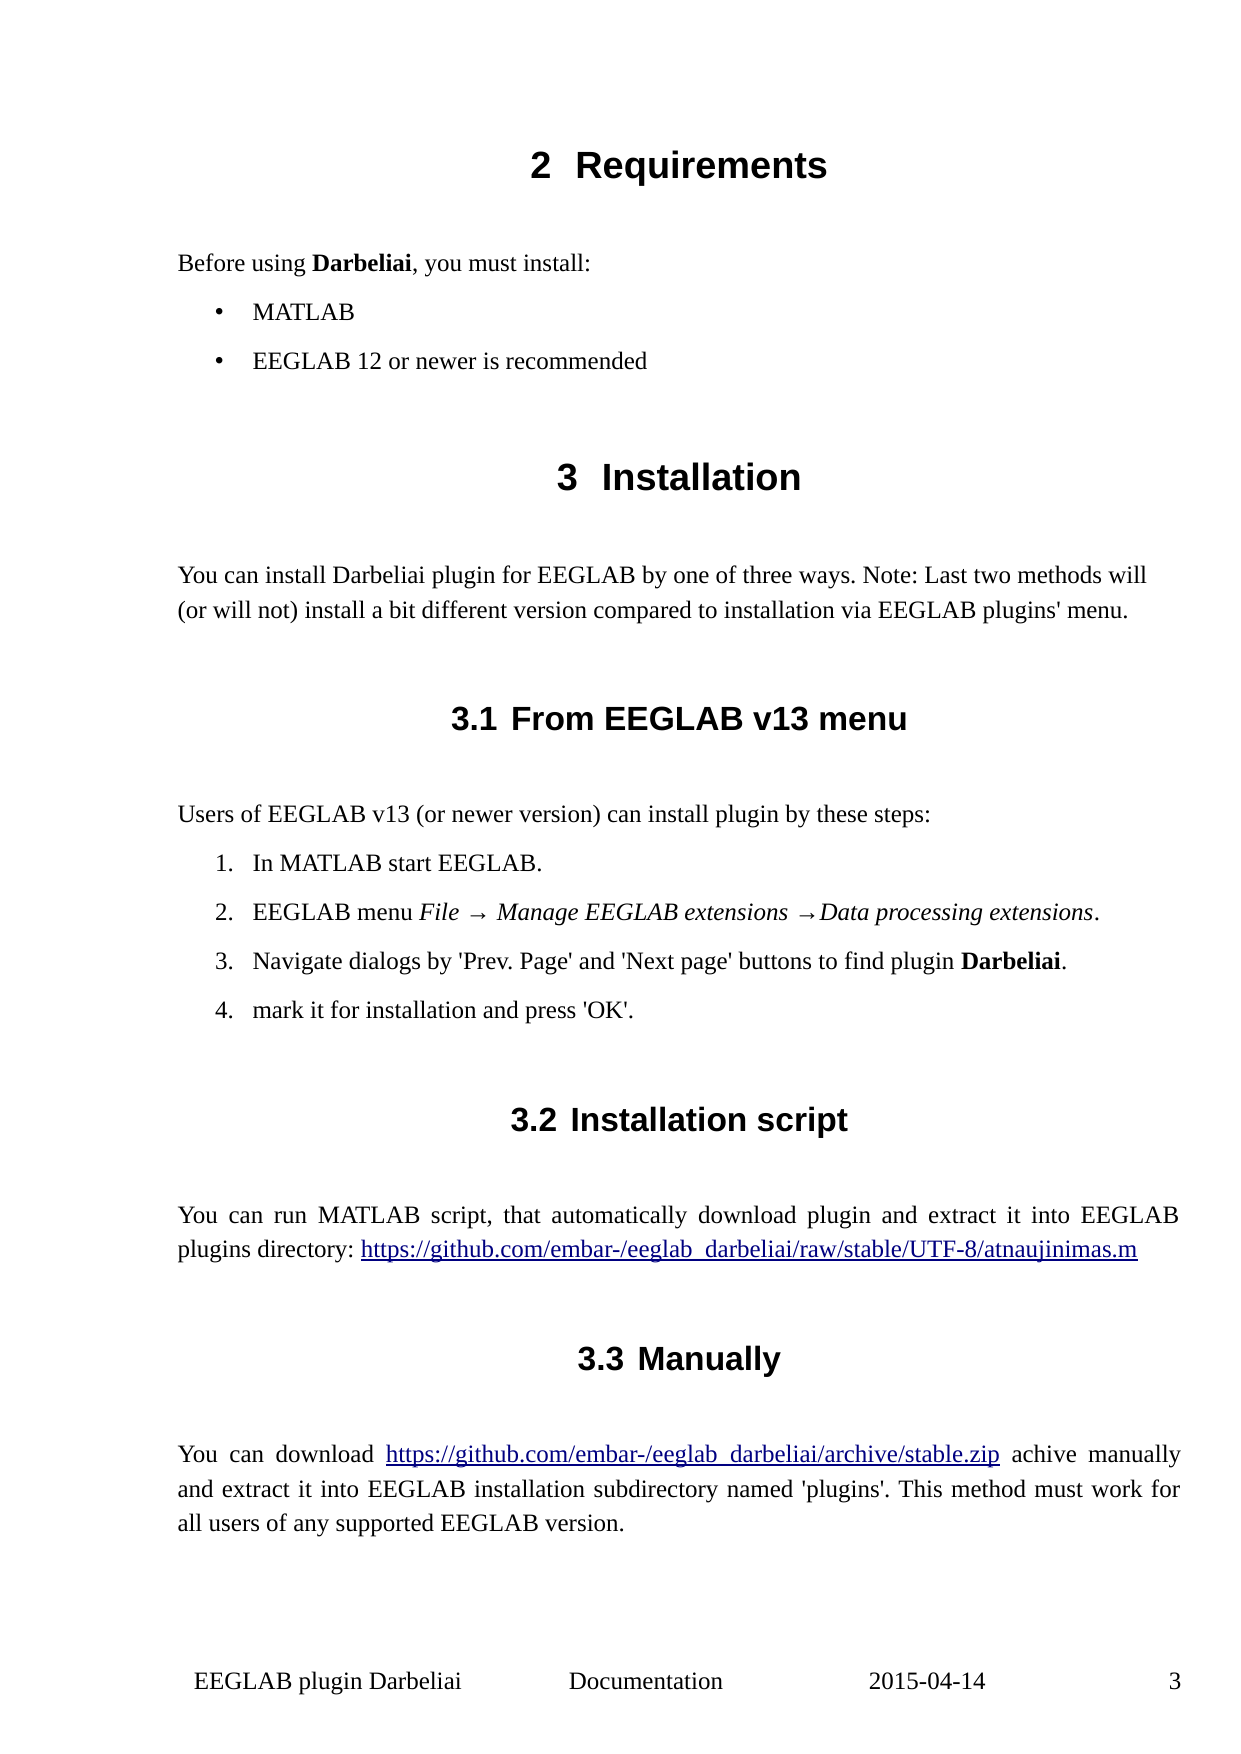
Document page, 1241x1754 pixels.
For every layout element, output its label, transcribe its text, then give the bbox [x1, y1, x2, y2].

list EEGLAB menu File → Manage EEGLAB extensions →Data processing extensions. [215, 897, 1181, 926]
subtitle Installation script [177, 1100, 1181, 1138]
list MATLAB [215, 297, 1181, 326]
text You can download https://github.com/embar-/eeglab_darbeliai/archive/stable.zip achive manually and extract it into EEGLAB installation subdirectory named 'plugins'. This method must work for all users of any supported EEGLAB version. [177, 1439, 1181, 1537]
text Users of EEGLAB v13 (or newer version) can install plugin by these steps: [177, 799, 1181, 828]
list EEGLAB 12 or newer is recommended [215, 346, 1181, 375]
text You can install Darbeliai plugin for EEGLAB by one of three ways. Note: Last two methods will (or will not) install a bit different version compared to installation via EEGLAB plugins' menu. [177, 560, 1181, 623]
text Before using Darbeliai, you must install: [177, 248, 1181, 277]
list Navigate dialogs by 'Prev. Page' and 'Next page' buttons to find plugin Darbeliai. [215, 946, 1181, 975]
subtitle Manually [177, 1339, 1181, 1378]
subtitle Installation [177, 455, 1181, 499]
list mark it for installation and press 'OK'. [215, 996, 1181, 1024]
subtitle Requirements [177, 143, 1181, 187]
subtitle From EEGLAB v13 menu [177, 699, 1181, 738]
text You can run MATLAB script, that automatically download plugin and extract it into EEGLAB plugins directory: https://github.com/embar-/eeglab_darbeliai/raw/stable/UTF-8/atnaujinimas.m [177, 1200, 1181, 1263]
list In MATLAB start EEGLAB. [215, 848, 1181, 877]
